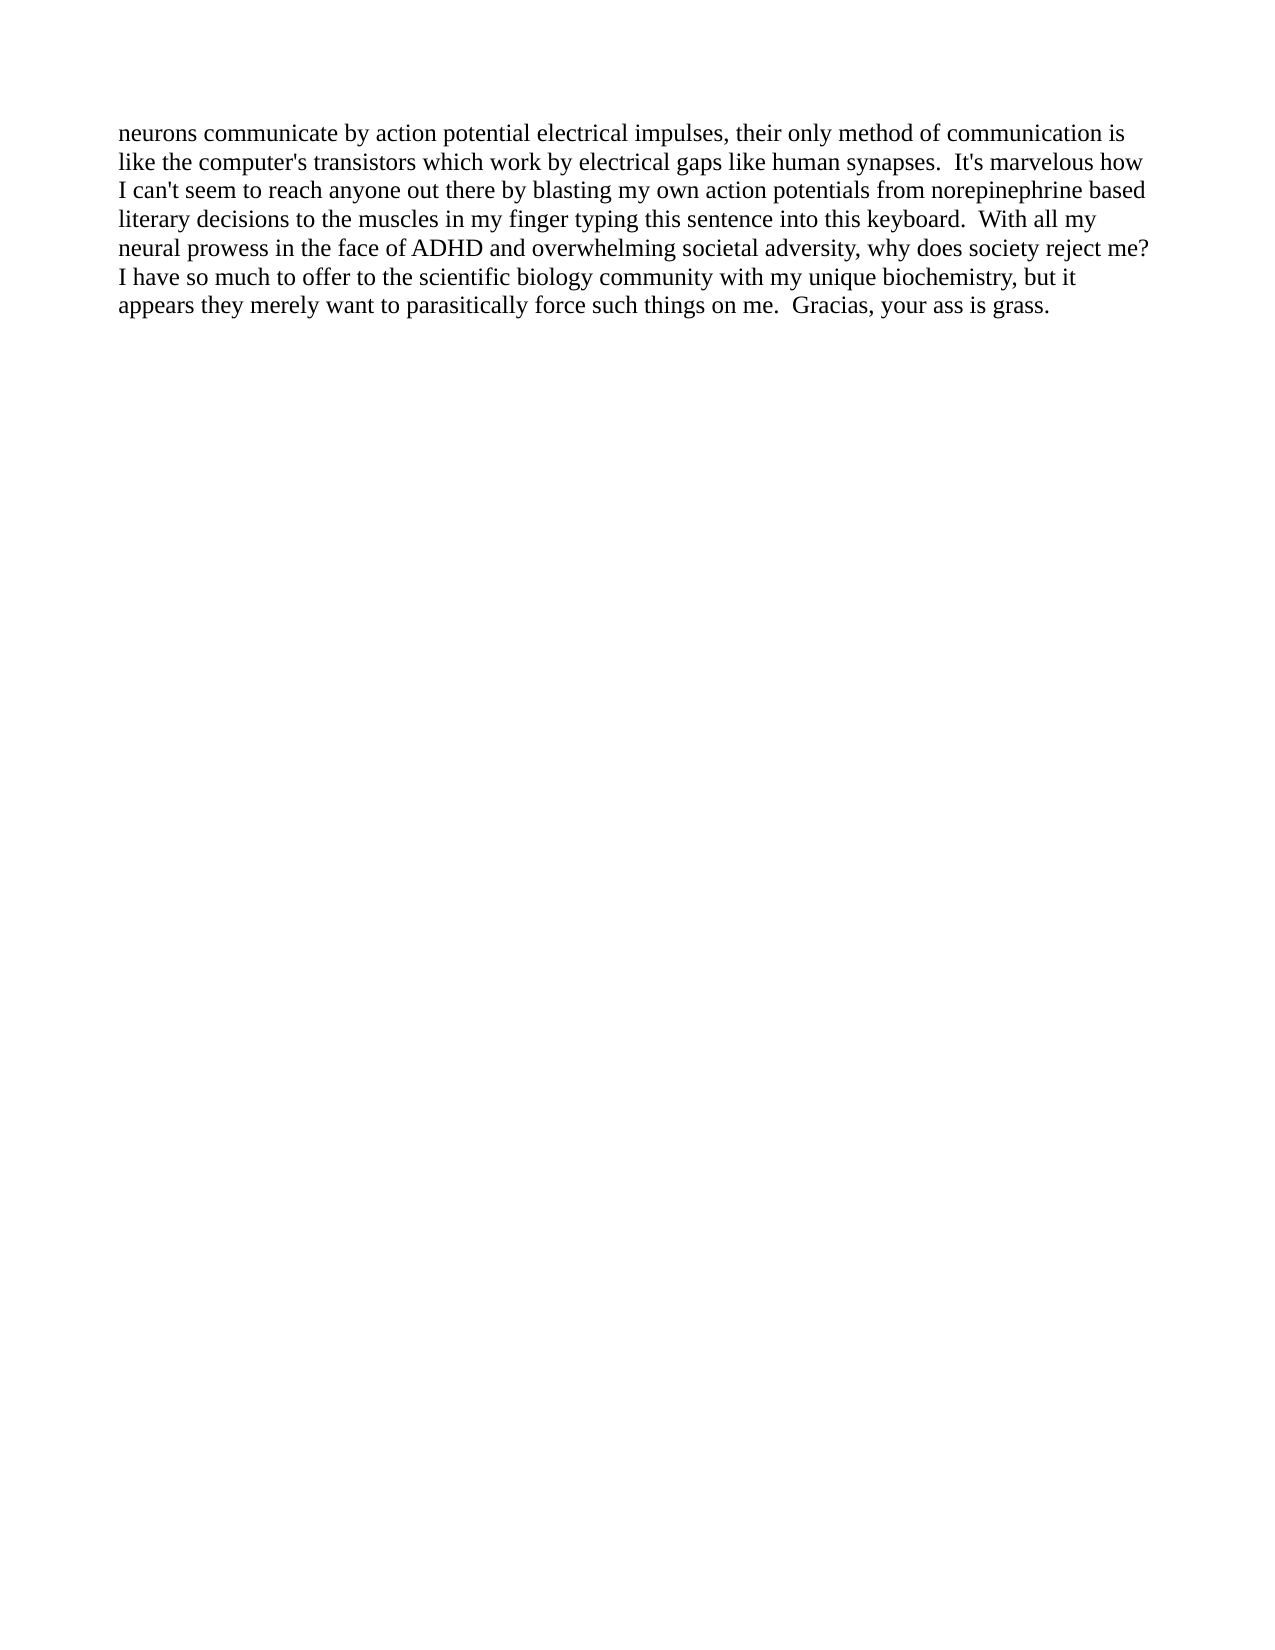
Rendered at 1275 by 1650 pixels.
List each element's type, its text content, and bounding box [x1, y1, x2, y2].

text neurons communicate by action potential electrical impulses, their only method of communication is like the computer's transistors which work by electrical gaps like human synapses. It's marvelous how I can't seem to reach anyone out there by blasting my own action potentials from norepinephrine based literary decisions to the muscles in my finger typing this sentence into this keyboard. With all my neural prowess in the face of ADHD and overwhelming societal adversity, why does society reject me? I have so much to offer to the scientific biology community with my unique biochemistry, but it appears they merely want to parasitically force such things on me. Gracias, your ass is grass. [118, 118, 1157, 319]
